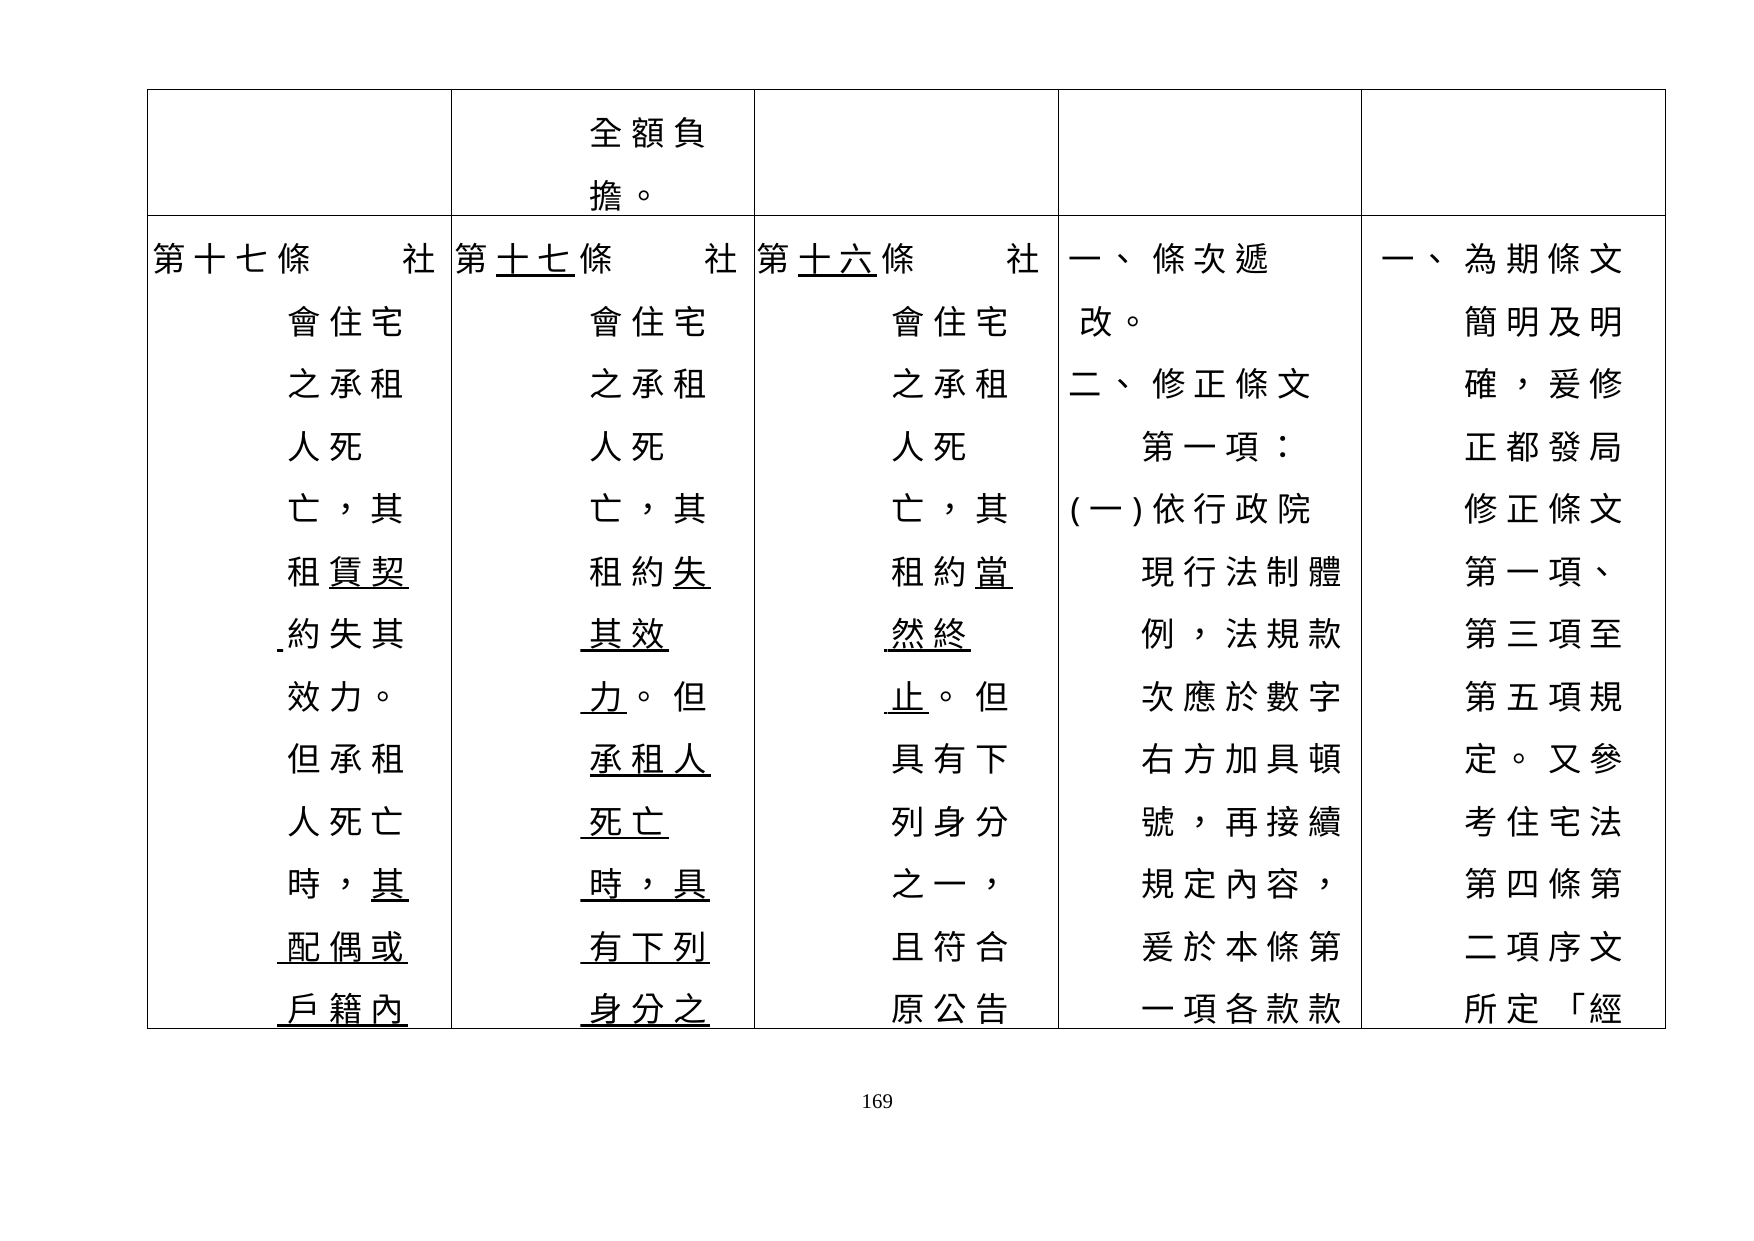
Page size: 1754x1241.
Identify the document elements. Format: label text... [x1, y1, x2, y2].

table_cell 一、為期條文簡明及明確，爰修正都發局修正條文第一項、第三項至第五項規定。又參考住宅法第四條第二項序文所定「經 [1362, 216, 1665, 1028]
table_cell 第十七條 社會住宅之承租人死亡，其租賃契約失其效力。但承租人死亡時，其配偶或戶籍內 [148, 216, 451, 1028]
table_cell [148, 90, 451, 215]
table_cell 一、條次遞改。 二、修正條文第一項： (一)依行政院現行法制體例，法規款次應於數字右方加具頓號，再接續規定內容，爰於本條第一項各款款 [1059, 216, 1361, 1028]
table_cell [755, 90, 1058, 215]
table_cell [1059, 90, 1361, 215]
table_cell 第十七條 社會住宅之承租人死亡，其租約失其效力。但承租人死亡時，具有下列身分之 [452, 216, 754, 1028]
table_cell [1362, 90, 1665, 215]
table_cell 第十六條 社會住宅之承租人死亡，其租約當然終止。但具有下列身分之一，且符合原公告 [755, 216, 1058, 1028]
table_cell 全額負擔。 [452, 90, 754, 215]
